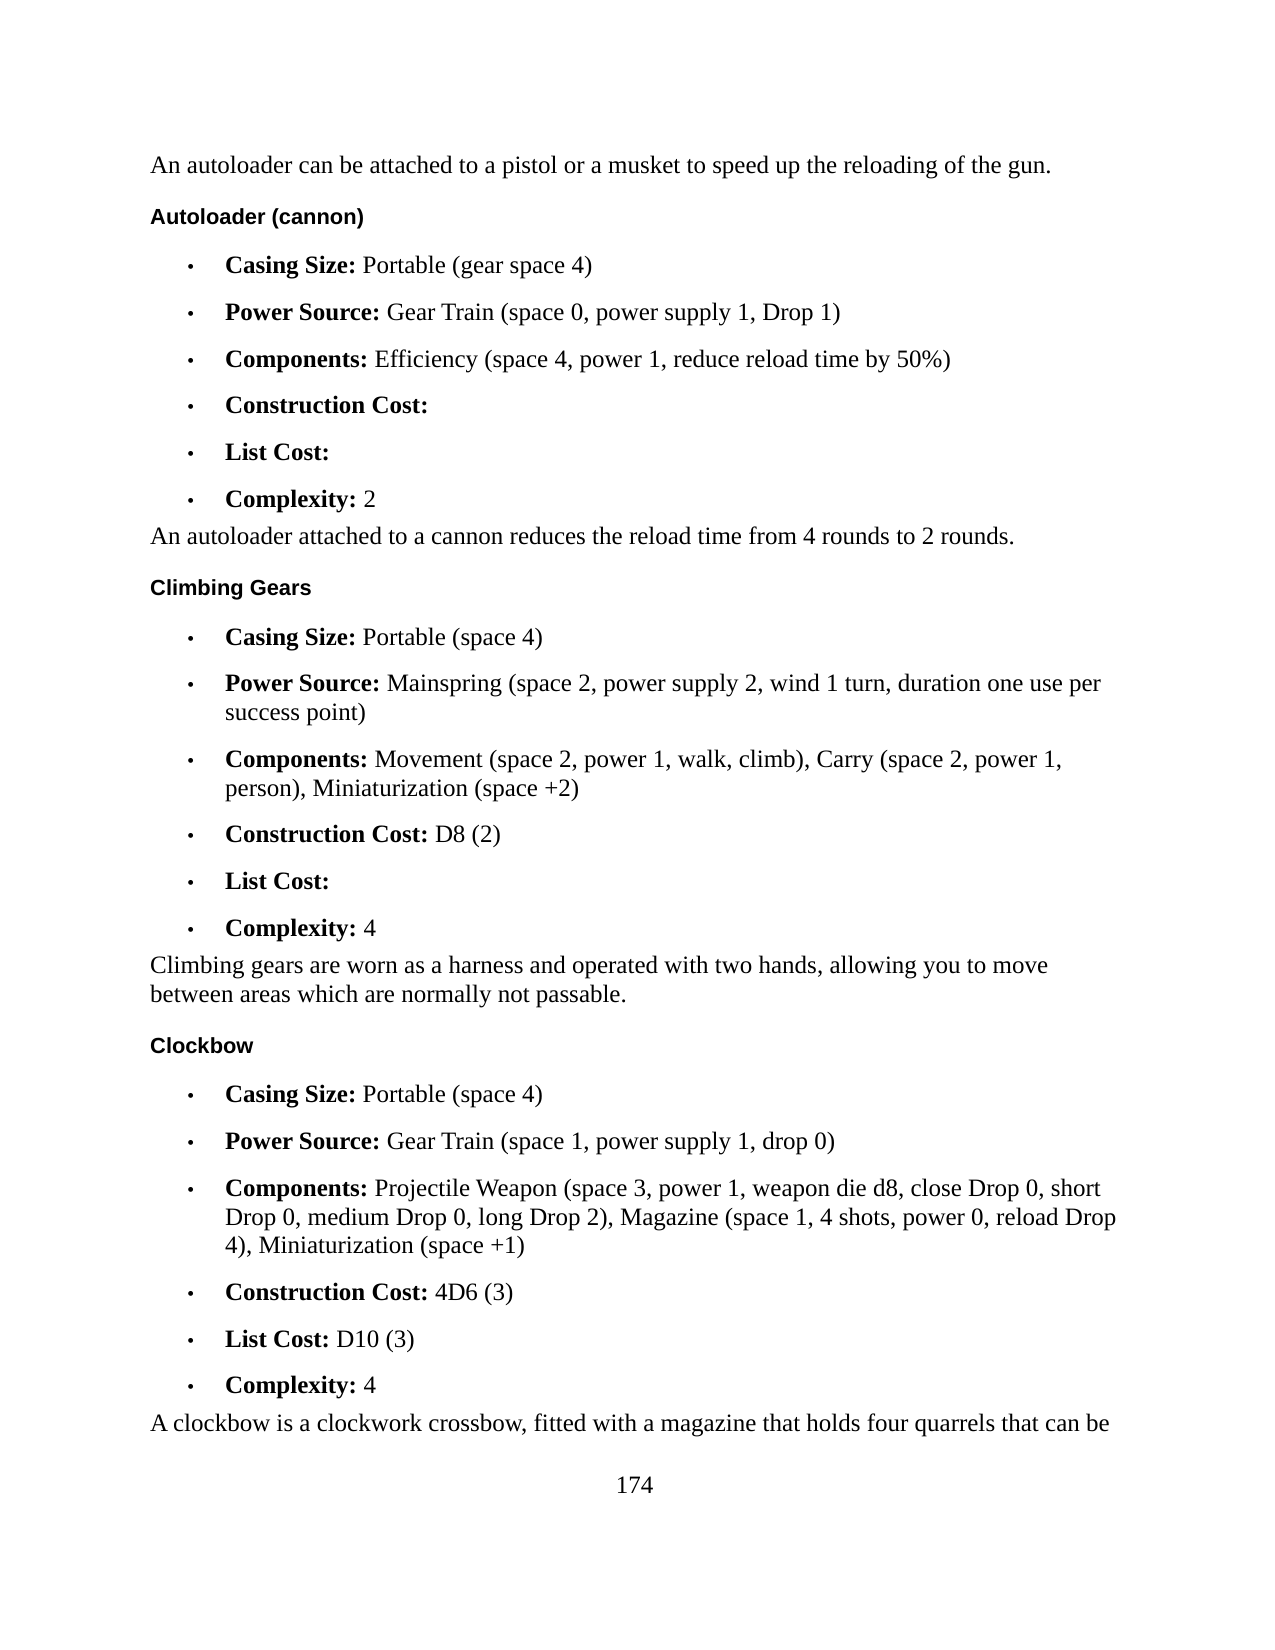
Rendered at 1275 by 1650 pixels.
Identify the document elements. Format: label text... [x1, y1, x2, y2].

list Construction Cost: 4D6 (3) [187, 1277, 1125, 1306]
list Complexity: 2 [187, 484, 1125, 512]
list Power Source: Mainspring (space 2, power supply 2, wind 1 turn, duration one use per success point) [187, 668, 1125, 726]
list List Cost: [187, 437, 1125, 466]
list List Cost: [187, 866, 1125, 895]
subtitle Clockbow [150, 1033, 1125, 1058]
list Casing Size: Portable (space 4) [187, 1079, 1125, 1108]
text Climbing gears are worn as a harness and operated with two hands, allowing you to move between areas which are normally not passable. [150, 950, 1125, 1008]
list Power Source: Gear Train (space 1, power supply 1, drop 0) [187, 1126, 1125, 1155]
list Casing Size: Portable (space 4) [187, 622, 1125, 651]
list Components: Projectile Weapon (space 3, power 1, weapon die d8, close Drop 0, short Drop 0, medium Drop 0, long Drop 2), Magazine (space 1, 4 shots, power 0, reload Drop 4), Miniaturization (space +1) [187, 1173, 1125, 1259]
text A clockbow is a clockwork crossbow, fitted with a magazine that holds four quarrels that can be [150, 1408, 1125, 1437]
list Power Source: Gear Train (space 0, power supply 1, Drop 1) [187, 297, 1125, 326]
list Components: Efficiency (space 4, power 1, reduce reload time by 50%) [187, 344, 1125, 372]
list Casing Size: Portable (gear space 4) [187, 250, 1125, 279]
list Complexity: 4 [187, 913, 1125, 941]
subtitle Climbing Gears [150, 575, 1125, 600]
text An autoloader attached to a cannon reduces the reload time from 4 rounds to 2 rounds. [150, 521, 1125, 550]
list Construction Cost: [187, 390, 1125, 419]
list Complexity: 4 [187, 1370, 1125, 1399]
subtitle Autoloader (cannon) [150, 204, 1125, 229]
list List Cost: D10 (3) [187, 1324, 1125, 1352]
list Components: Movement (space 2, power 1, walk, climb), Carry (space 2, power 1, person), Miniaturization (space +2) [187, 744, 1125, 801]
text An autoloader can be attached to a pistol or a musket to speed up the reloading of the gun. [150, 150, 1125, 179]
list Construction Cost: D8 (2) [187, 819, 1125, 848]
